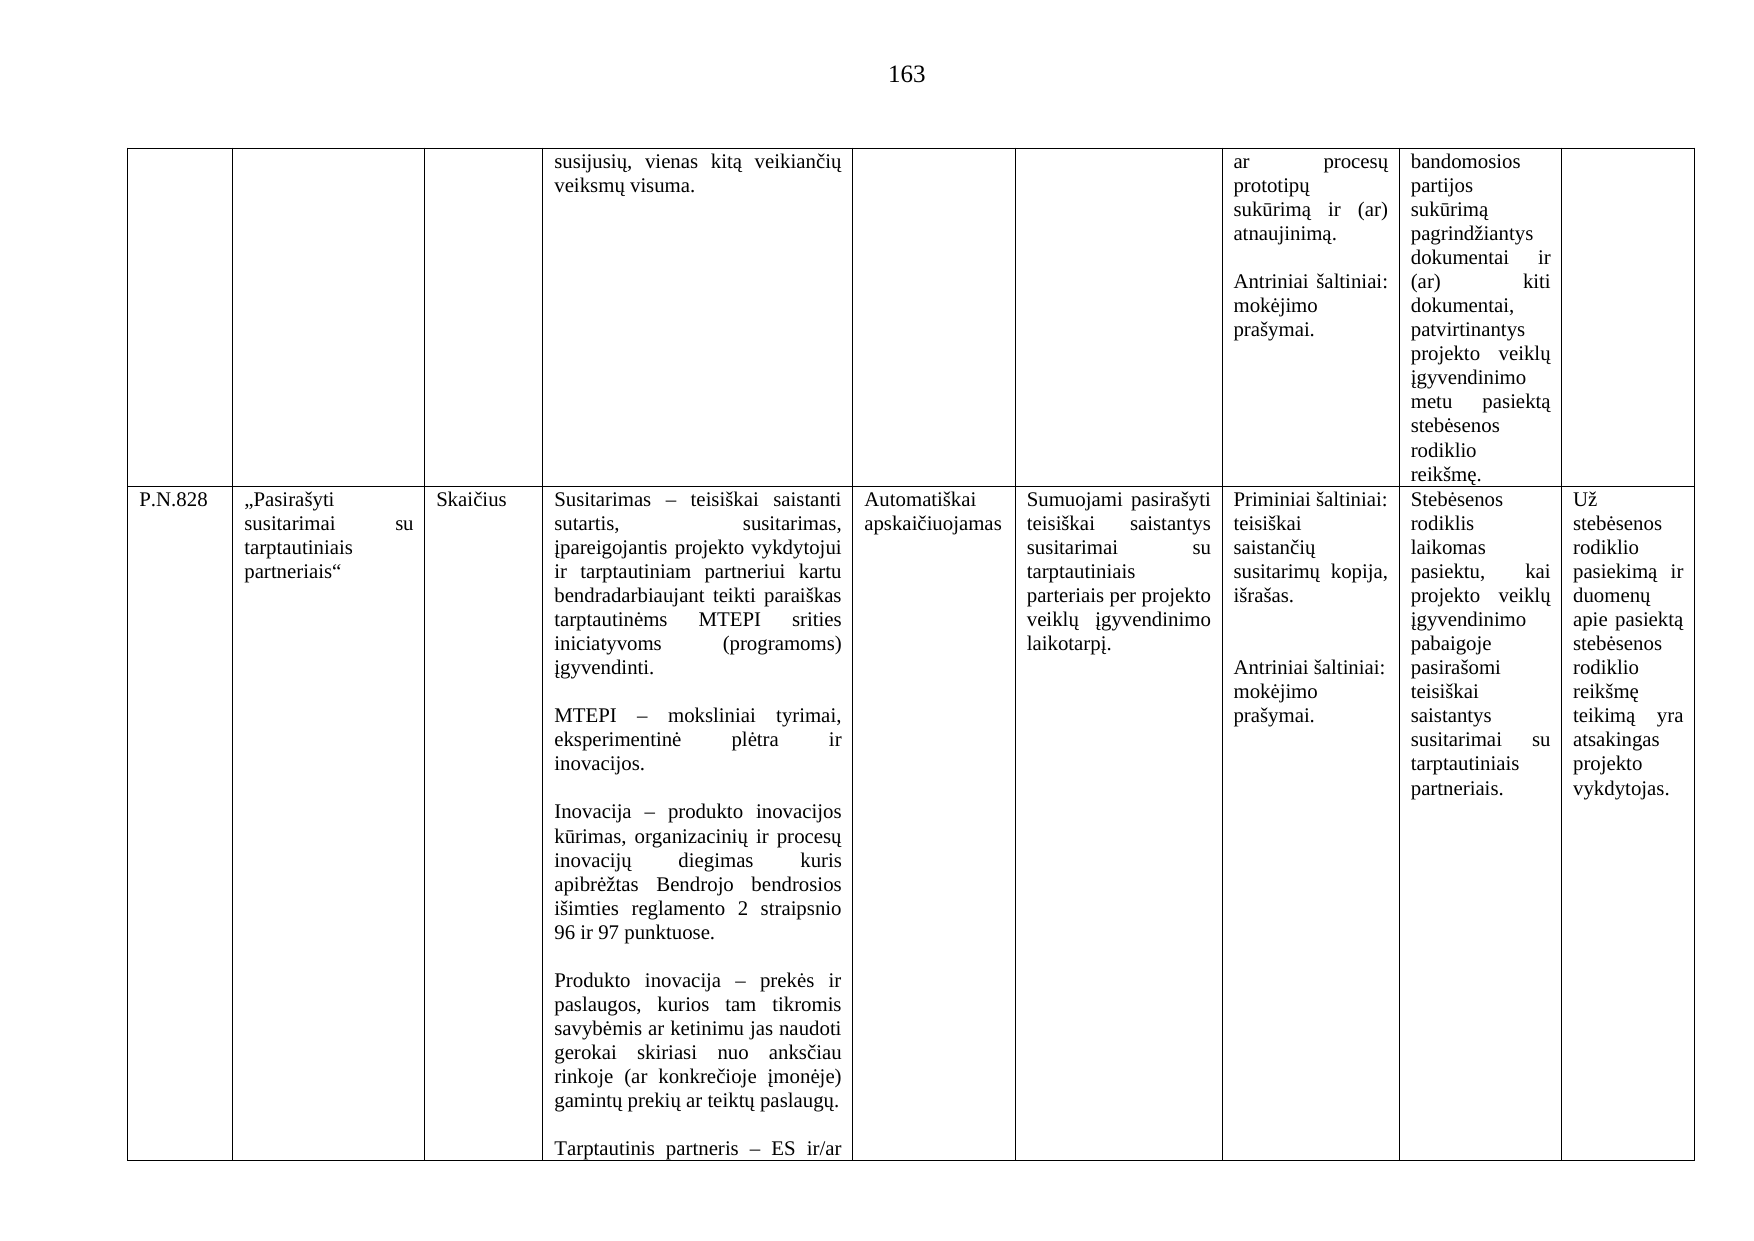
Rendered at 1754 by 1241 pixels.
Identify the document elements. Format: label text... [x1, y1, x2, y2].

table_cell P.N.828 [128, 487, 232, 1160]
table_cell [1562, 149, 1694, 486]
table_cell Susitarimas – teisiškai saistanti sutartis, susitarimas, įpareigojantis projekto vykdytojui ir tarptautiniam partneriui kartu bendradarbiaujant teikti paraiškas tarptautinėms MTEPI srities iniciatyvoms (programoms) įgyvendinti. MTEPI – moksliniai tyrimai, eksperimentinė plėtra ir inovacijos. Inovacija – produkto inovacijos kūrimas, organizacinių ir procesų inovacijų diegimas kuris apibrėžtas Bendrojo bendrosios išimties reglamento 2 straipsnio 96 ir 97 punktuose. Produkto inovacija – prekės ir paslaugos, kurios tam tikromis savybėmis ar ketinimu jas naudoti gerokai skiriasi nuo anksčiau rinkoje (ar konkrečioje įmonėje) gamintų prekių ar teiktų paslaugų. Tarptautinis partneris – ES ir/ar [543, 487, 852, 1160]
table_cell [425, 149, 542, 486]
table_cell Stebėsenos rodiklis laikomas pasiektu, kai projekto veiklų įgyvendinimo pabaigoje pasirašomi teisiškai saistantys susitarimai su tarptautiniais partneriais. [1400, 487, 1561, 1160]
table_cell [1016, 149, 1222, 486]
table_cell ar procesų prototipų sukūrimą ir (ar) atnaujinimą. Antriniai šaltiniai: mokėjimo prašymai. [1223, 149, 1399, 486]
table_cell [853, 149, 1015, 486]
table_cell Skaičius [425, 487, 542, 1160]
table_cell „Pasirašyti susitarimai su tarptautiniais partneriais“ [233, 487, 424, 1160]
table_cell Priminiai šaltiniai: teisiškai saistančių susitarimų kopija, išrašas. Antriniai šaltiniai: mokėjimo prašymai. [1223, 487, 1399, 1160]
table_cell [233, 149, 424, 486]
table_cell susijusių, vienas kitą veikiančių veiksmų visuma. [543, 149, 852, 486]
table_cell Sumuojami pasirašyti teisiškai saistantys susitarimai su tarptautiniais parteriais per projekto veiklų įgyvendinimo laikotarpį. [1016, 487, 1222, 1160]
table_cell Automatiškai apskaičiuojamas [853, 487, 1015, 1160]
table_cell bandomosios partijos sukūrimą pagrindžiantys dokumentai ir (ar) kiti dokumentai, patvirtinantys projekto veiklų įgyvendinimo metu pasiektą stebėsenos rodiklio reikšmę. [1400, 149, 1561, 486]
table_cell [128, 149, 232, 486]
table_cell Už stebėsenos rodiklio pasiekimą ir duomenų apie pasiektą stebėsenos rodiklio reikšmę teikimą yra atsakingas projekto vykdytojas. [1562, 487, 1694, 1160]
